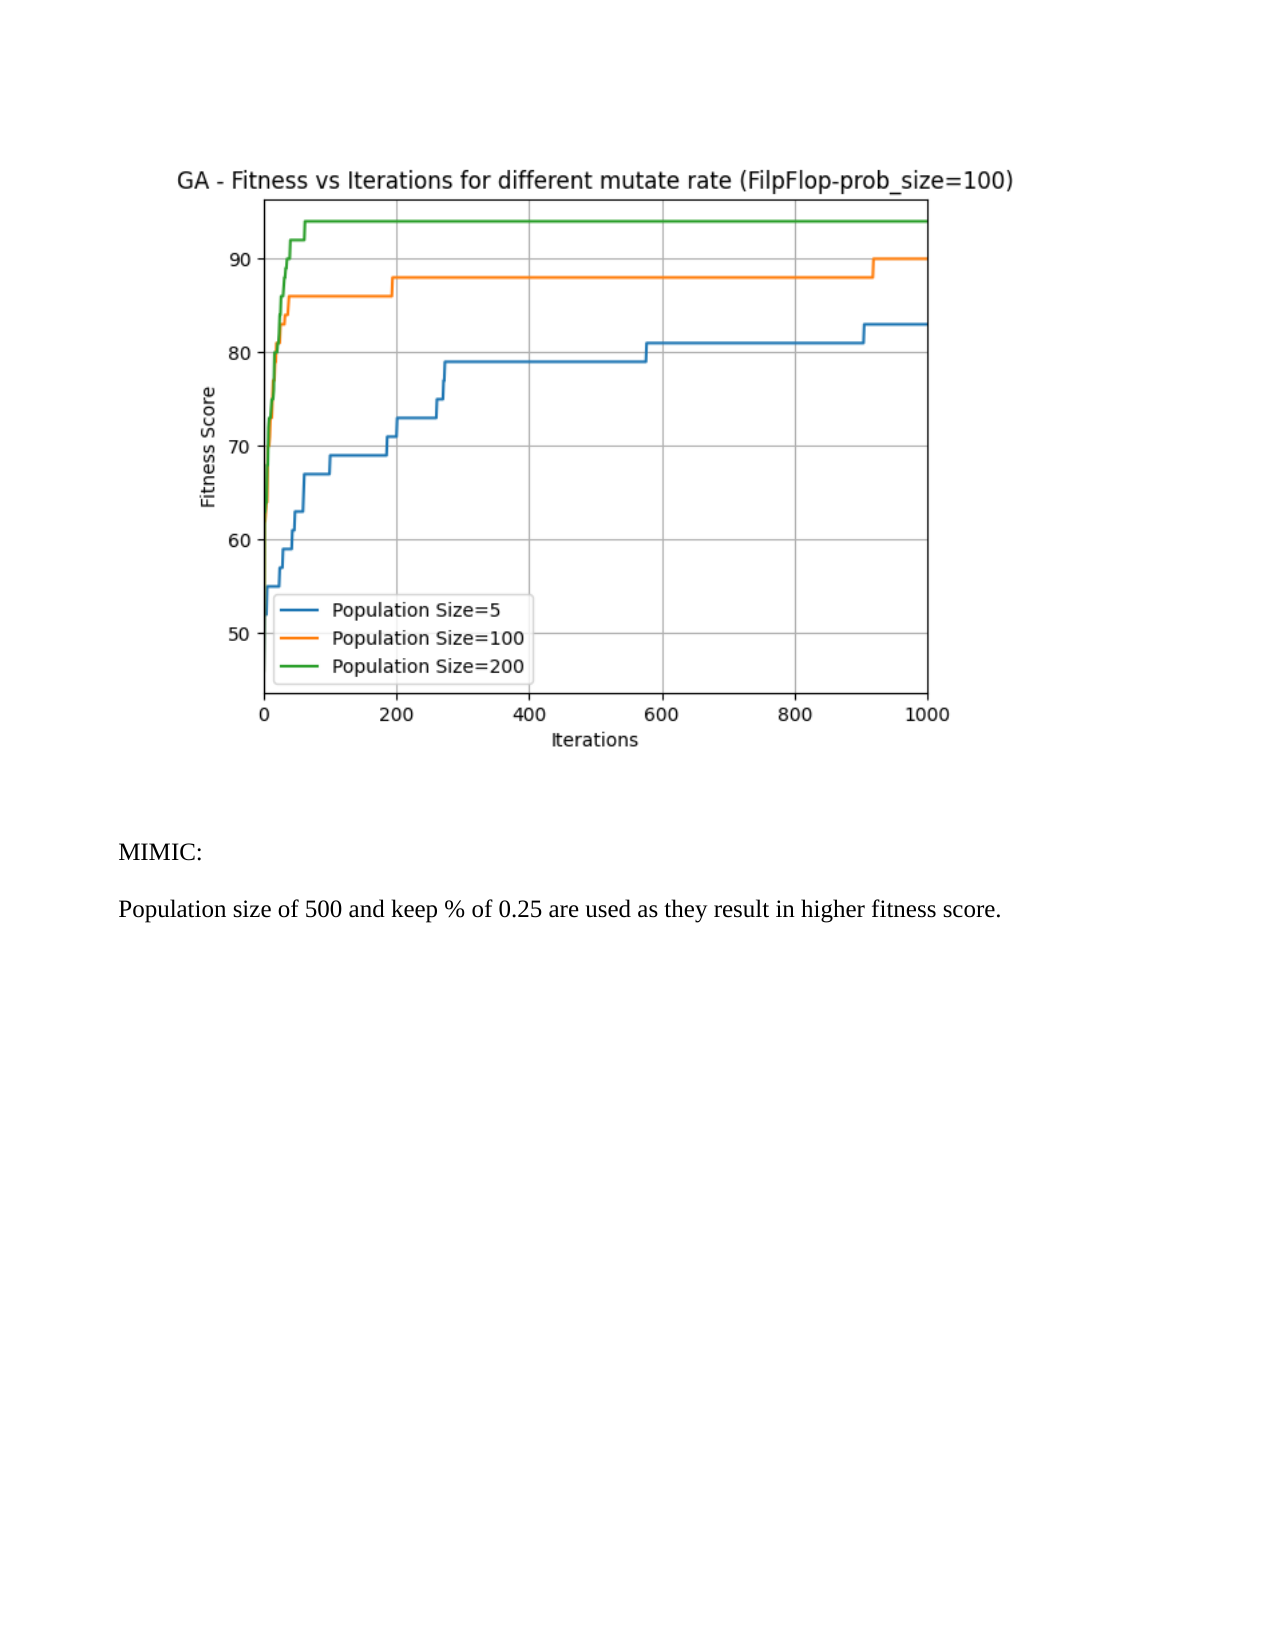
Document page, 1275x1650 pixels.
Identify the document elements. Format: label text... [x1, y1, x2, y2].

text Population size of 500 and keep % of 0.25 are used as they result in higher fitness score. [118, 894, 1157, 923]
text MIMIC: [118, 837, 1157, 866]
picture [157, 122, 1013, 764]
